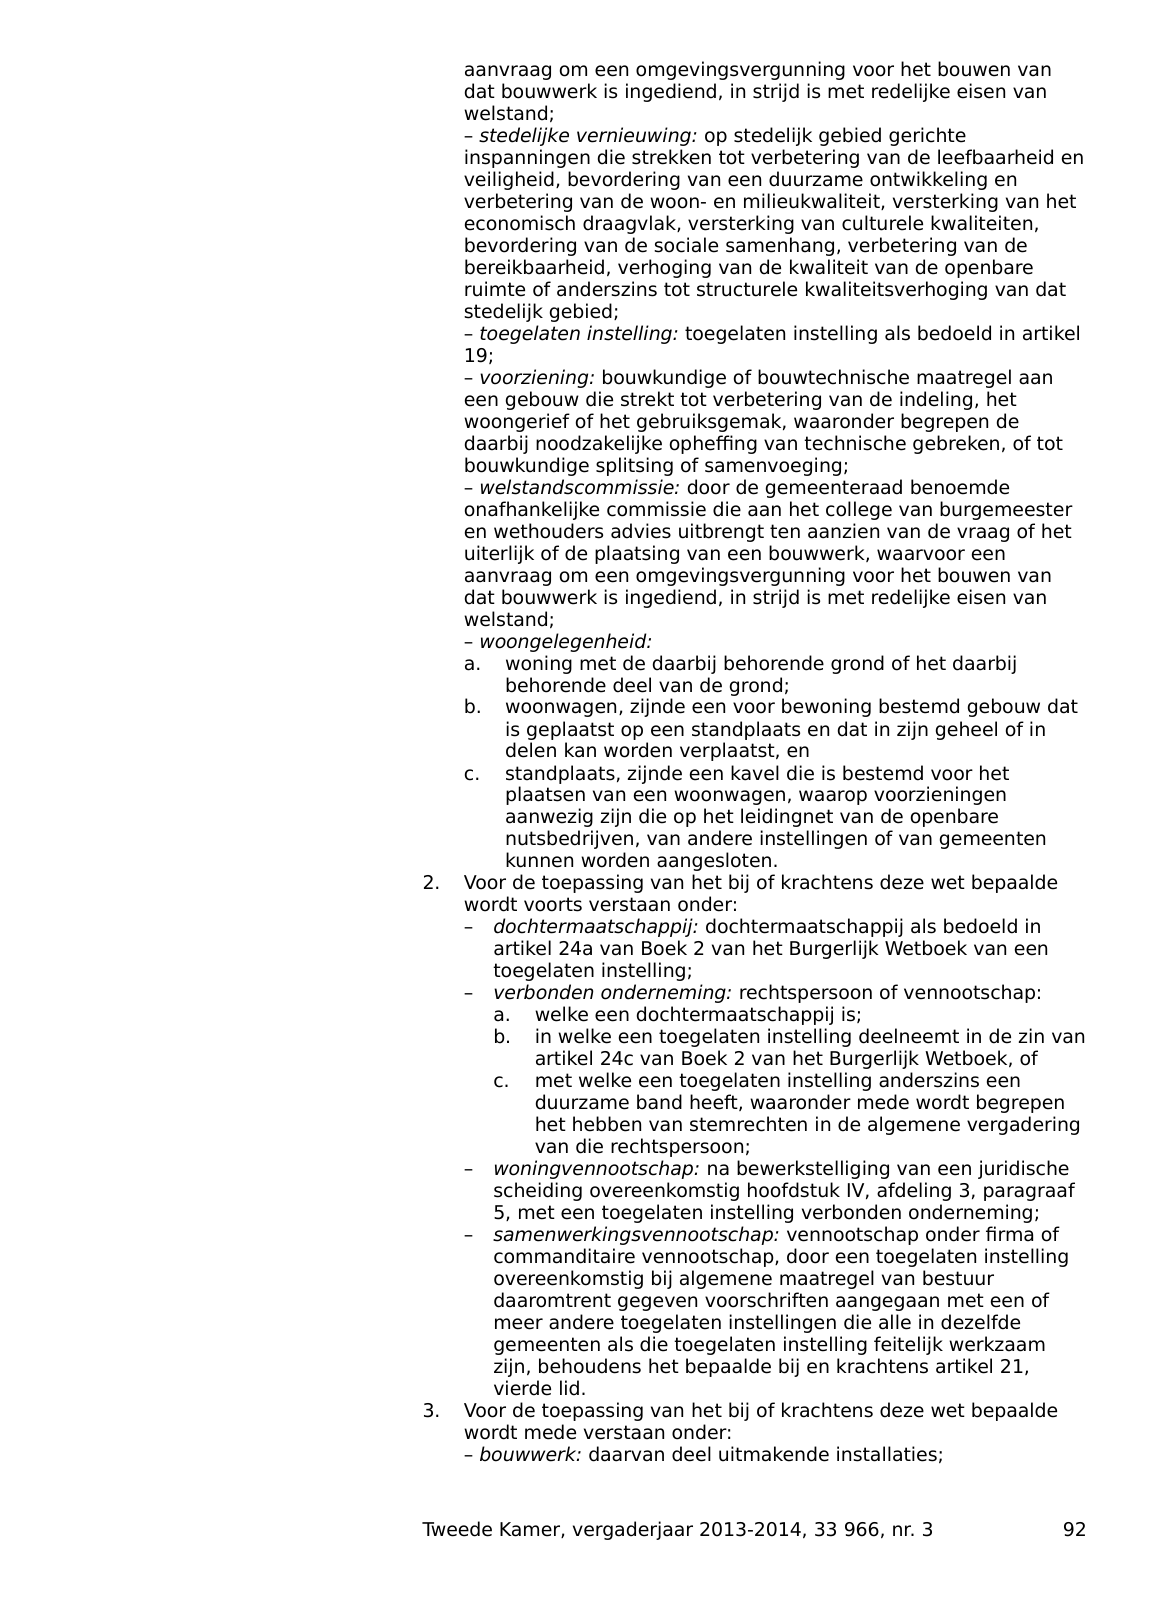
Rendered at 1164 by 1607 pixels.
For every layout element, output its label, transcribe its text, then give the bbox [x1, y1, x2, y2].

text – woningvennootschap: na bewerkstelliging van een juridische scheiding overeenkomstig hoofdstuk IV, afdeling 3, paragraaf 5, met een toegelaten instelling verbonden onderneming; [464, 1158, 1087, 1224]
text – bouwwerk: daarvan deel uitmakende installaties; [464, 1444, 1087, 1466]
text c. met welke een toegelaten instelling anderszins een duurzame band heeft, waaronder mede wordt begrepen het hebben van stemrechten in de algemene vergadering van die rechtspersoon; [493, 1070, 1087, 1158]
text – woongelegenheid: [464, 631, 1087, 652]
text b. woonwagen, zijnde een voor bewoning bestemd gebouw dat is geplaatst op een standplaats en dat in zijn geheel of in delen kan worden verplaatst, en [464, 696, 1087, 762]
text – samenwerkingsvennootschap: vennootschap onder firma of commanditaire vennootschap, door een toegelaten instelling overeenkomstig bij algemene maatregel van bestuur daaromtrent gegeven voorschriften aangegaan met een of meer andere toegelaten instellingen die alle in dezelfde gemeenten als die toegelaten instelling feitelijk werkzaam zijn, behoudens het bepaalde bij en krachtens artikel 21, vierde lid. [464, 1224, 1087, 1400]
text aanvraag om een omgevingsvergunning voor het bouwen van dat bouwwerk is ingediend, in strijd is met redelijke eisen van welstand; [464, 59, 1087, 125]
text – welstandscommissie: door de gemeenteraad benoemde onafhankelijke commissie die aan het college van burgemeester en wethouders advies uitbrengt ten aanzien van de vraag of het uiterlijk of de plaatsing van een bouwwerk, waarvoor een aanvraag om een omgevingsvergunning voor het bouwen van dat bouwwerk is ingediend, in strijd is met redelijke eisen van welstand; [464, 477, 1087, 631]
text 3. Voor de toepassing van het bij of krachtens deze wet bepaalde wordt mede verstaan onder: [422, 1400, 1087, 1444]
text c. standplaats, zijnde een kavel die is bestemd voor het plaatsen van een woonwagen, waarop voorzieningen aanwezig zijn die op het leidingnet van de openbare nutsbedrijven, van andere instellingen of van gemeenten kunnen worden aangesloten. [464, 762, 1087, 872]
text – voorziening: bouwkundige of bouwtechnische maatregel aan een gebouw die strekt tot verbetering van de indeling, het woongerief of het gebruiksgemak, waaronder begrepen de daarbij noodzakelijke opheffing van technische gebreken, of tot bouwkundige splitsing of samenvoeging; [464, 367, 1087, 477]
text 2. Voor de toepassing van het bij of krachtens deze wet bepaalde wordt voorts verstaan onder: [422, 872, 1087, 916]
text – toegelaten instelling: toegelaten instelling als bedoeld in artikel 19; [464, 323, 1087, 367]
text b. in welke een toegelaten instelling deelneemt in de zin van artikel 24c van Boek 2 van het Burgerlijk Wetboek, of [493, 1026, 1087, 1070]
text – verbonden onderneming: rechtspersoon of vennootschap: [464, 982, 1087, 1004]
text – stedelijke vernieuwing: op stedelijk gebied gerichte inspanningen die strekken tot verbetering van de leefbaarheid en veiligheid, bevordering van een duurzame ontwikkeling en verbetering van de woon- en milieukwaliteit, versterking van het economisch draagvlak, versterking van culturele kwaliteiten, bevordering van de sociale samenhang, verbetering van de bereikbaarheid, verhoging van de kwaliteit van de openbare ruimte of anderszins tot structurele kwaliteitsverhoging van dat stedelijk gebied; [464, 125, 1087, 323]
text – dochtermaatschappij: dochtermaatschappij als bedoeld in artikel 24a van Boek 2 van het Burgerlijk Wetboek van een toegelaten instelling; [464, 916, 1087, 982]
text a. woning met de daarbij behorende grond of het daarbij behorende deel van de grond; [464, 652, 1087, 696]
text a. welke een dochtermaatschappij is; [493, 1004, 1087, 1026]
